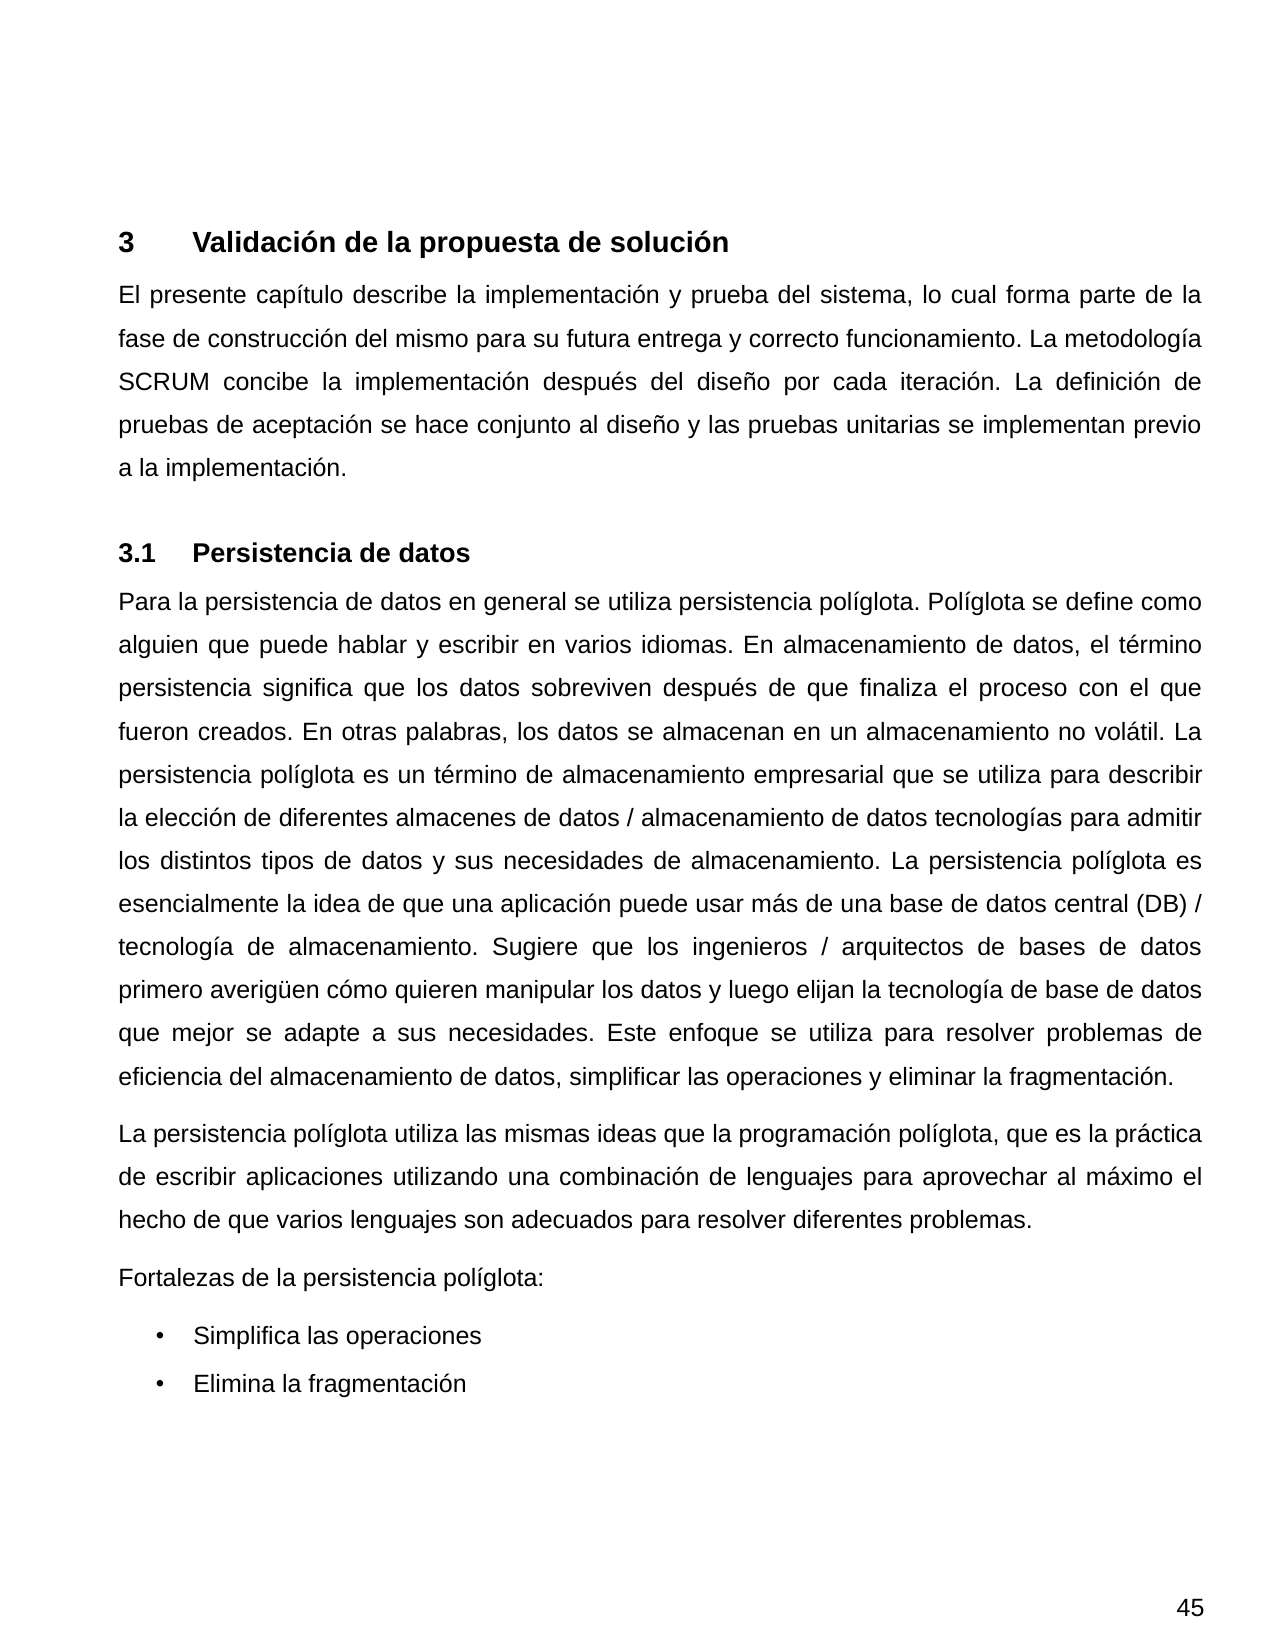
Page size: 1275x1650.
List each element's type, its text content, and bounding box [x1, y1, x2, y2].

subtitle Persistencia de datos [118, 537, 1204, 568]
text Fortalezas de la persistencia políglota: [118, 1263, 1204, 1292]
list Elimina la fragmentación [156, 1368, 1204, 1397]
text La persistencia políglota utiliza las mismas ideas que la programación políglota, que es la práctica de escribir aplicaciones utilizando una combinación de lenguajes para aprovechar al máximo el hecho de que varios lenguajes son adecuados para resolver diferentes problemas. [118, 1119, 1204, 1234]
text Para la persistencia de datos en general se utiliza persistencia políglota. Políglota se define como alguien que puede hablar y escribir en varios idiomas. En almacenamiento de datos, el término persistencia significa que los datos sobreviven después de que finaliza el proceso con el que fueron creados. En otras palabras, los datos se almacenan en un almacenamiento no volátil. La persistencia políglota es un término de almacenamiento empresarial que se utiliza para describir la elección de diferentes almacenes de datos / almacenamiento de datos tecnologías para admitir los distintos tipos de datos y sus necesidades de almacenamiento. La persistencia políglota es esencialmente la idea de que una aplicación puede usar más de una base de datos central (DB) / tecnología de almacenamiento. Sugiere que los ingenieros / arquitectos de bases de datos primero averigüen cómo quieren manipular los datos y luego elijan la tecnología de base de datos que mejor se adapte a sus necesidades. Este enfoque se utiliza para resolver problemas de eficiencia del almacenamiento de datos, simplificar las operaciones y eliminar la fragmentación. [118, 587, 1204, 1090]
list Simplifica las operaciones [156, 1321, 1204, 1350]
subtitle Validación de la propuesta de solución [118, 225, 1204, 258]
text El presente capítulo describe la implementación y prueba del sistema, lo cual forma parte de la fase de construcción del mismo para su futura entrega y correcto funcionamiento. La metodología SCRUM concibe la implementación después del diseño por cada iteración. La definición de pruebas de aceptación se hace conjunto al diseño y las pruebas unitarias se implementan previo a la implementación. [118, 280, 1204, 482]
